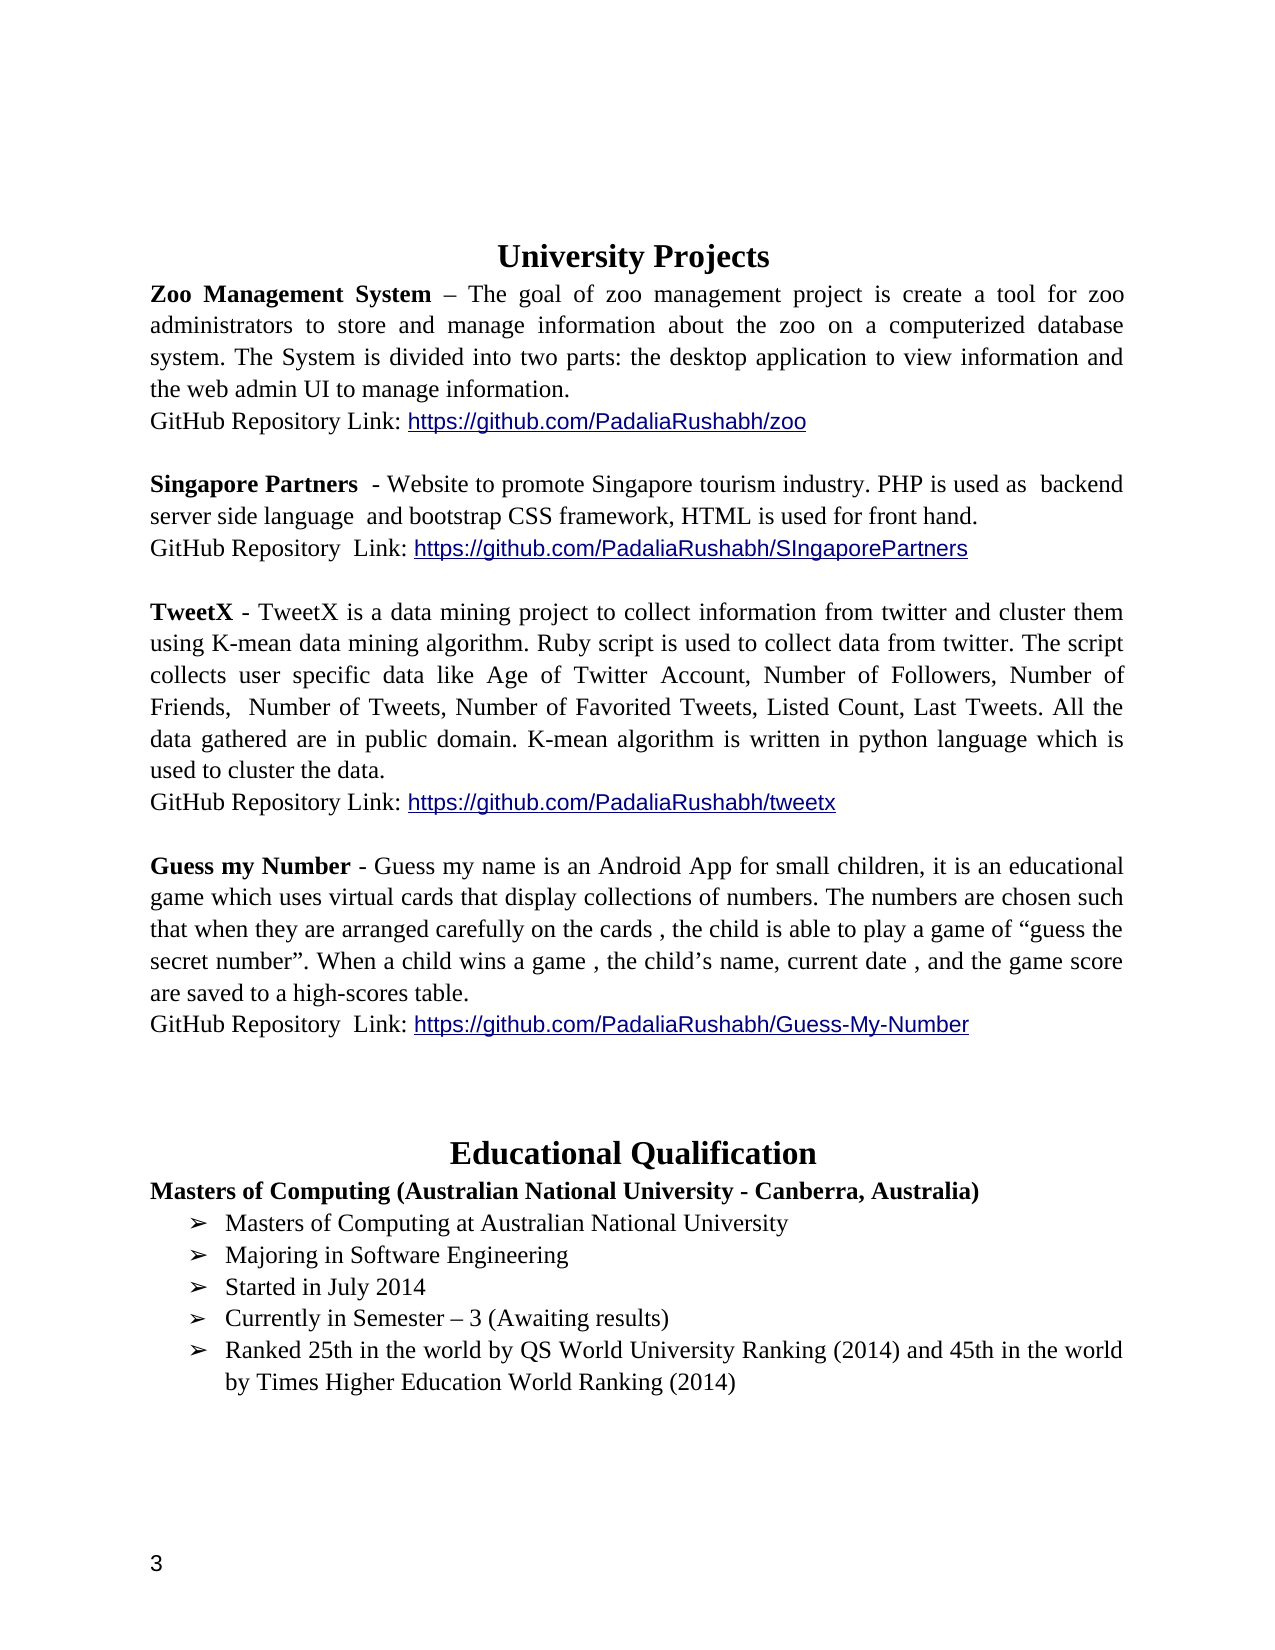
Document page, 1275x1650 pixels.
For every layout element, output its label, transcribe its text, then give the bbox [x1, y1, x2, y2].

text Educational Qualification [150, 1135, 1125, 1172]
text Masters of Computing (Australian National University - Canberra, Australia) [150, 1177, 1125, 1205]
text GitHub Repository Link: https://github.com/PadaliaRushabh/SIngaporePartners [150, 534, 1125, 562]
list Currently in Semester – 3 (Awaiting results) [187, 1304, 1125, 1332]
text GitHub Repository Link: https://github.com/PadaliaRushabh/Guess-My-Number [150, 1011, 1125, 1038]
list Started in July 2014 [187, 1273, 1125, 1301]
text GitHub Repository Link: https://github.com/PadaliaRushabh/zoo [150, 407, 1125, 435]
text Guess my Number - Guess my name is an Android App for small children, it is an educational game which uses virtual cards that display collections of numbers. The numbers are chosen such that when they are arranged carefully on the cards , the child is able to play a game of “guess the secret number”. When a child wins a game , the child’s name, current date , and the game score are saved to a high-scores table. [150, 852, 1125, 1007]
text GitHub Repository Link: https://github.com/PadaliaRushabh/tweetx [150, 788, 1125, 816]
list Majoring in Software Engineering [187, 1241, 1125, 1269]
list Masters of Computing at Australian National University [187, 1209, 1125, 1237]
text Singapore Partners - Website to promote Singapore tourism industry. PHP is used as backend server side language and bootstrap CSS framework, HTML is used for front hand. [150, 471, 1125, 530]
text University Projects [150, 237, 1125, 274]
text TweetX - TweetX is a data mining project to collect information from twitter and cluster them using K-mean data mining algorithm. Ruby script is used to collect data from twitter. The script collects user specific data like Age of Twitter Account, Number of Followers, Number of Friends, Number of Tweets, Number of Favorited Tweets, Listed Count, Last Tweets. All the data gathered are in public domain. K-mean algorithm is written in python language which is used to cluster the data. [150, 598, 1125, 784]
text Zoo Management System – The goal of zoo management project is create a tool for zoo administrators to store and manage information about the zoo on a computerized database system. The System is divided into two parts: the desktop application to view information and the web admin UI to manage information. [150, 280, 1125, 403]
list Ranked 25th in the world by QS World University Ranking (2014) and 45th in the world by Times Higher Education World Ranking (2014) [187, 1336, 1125, 1396]
